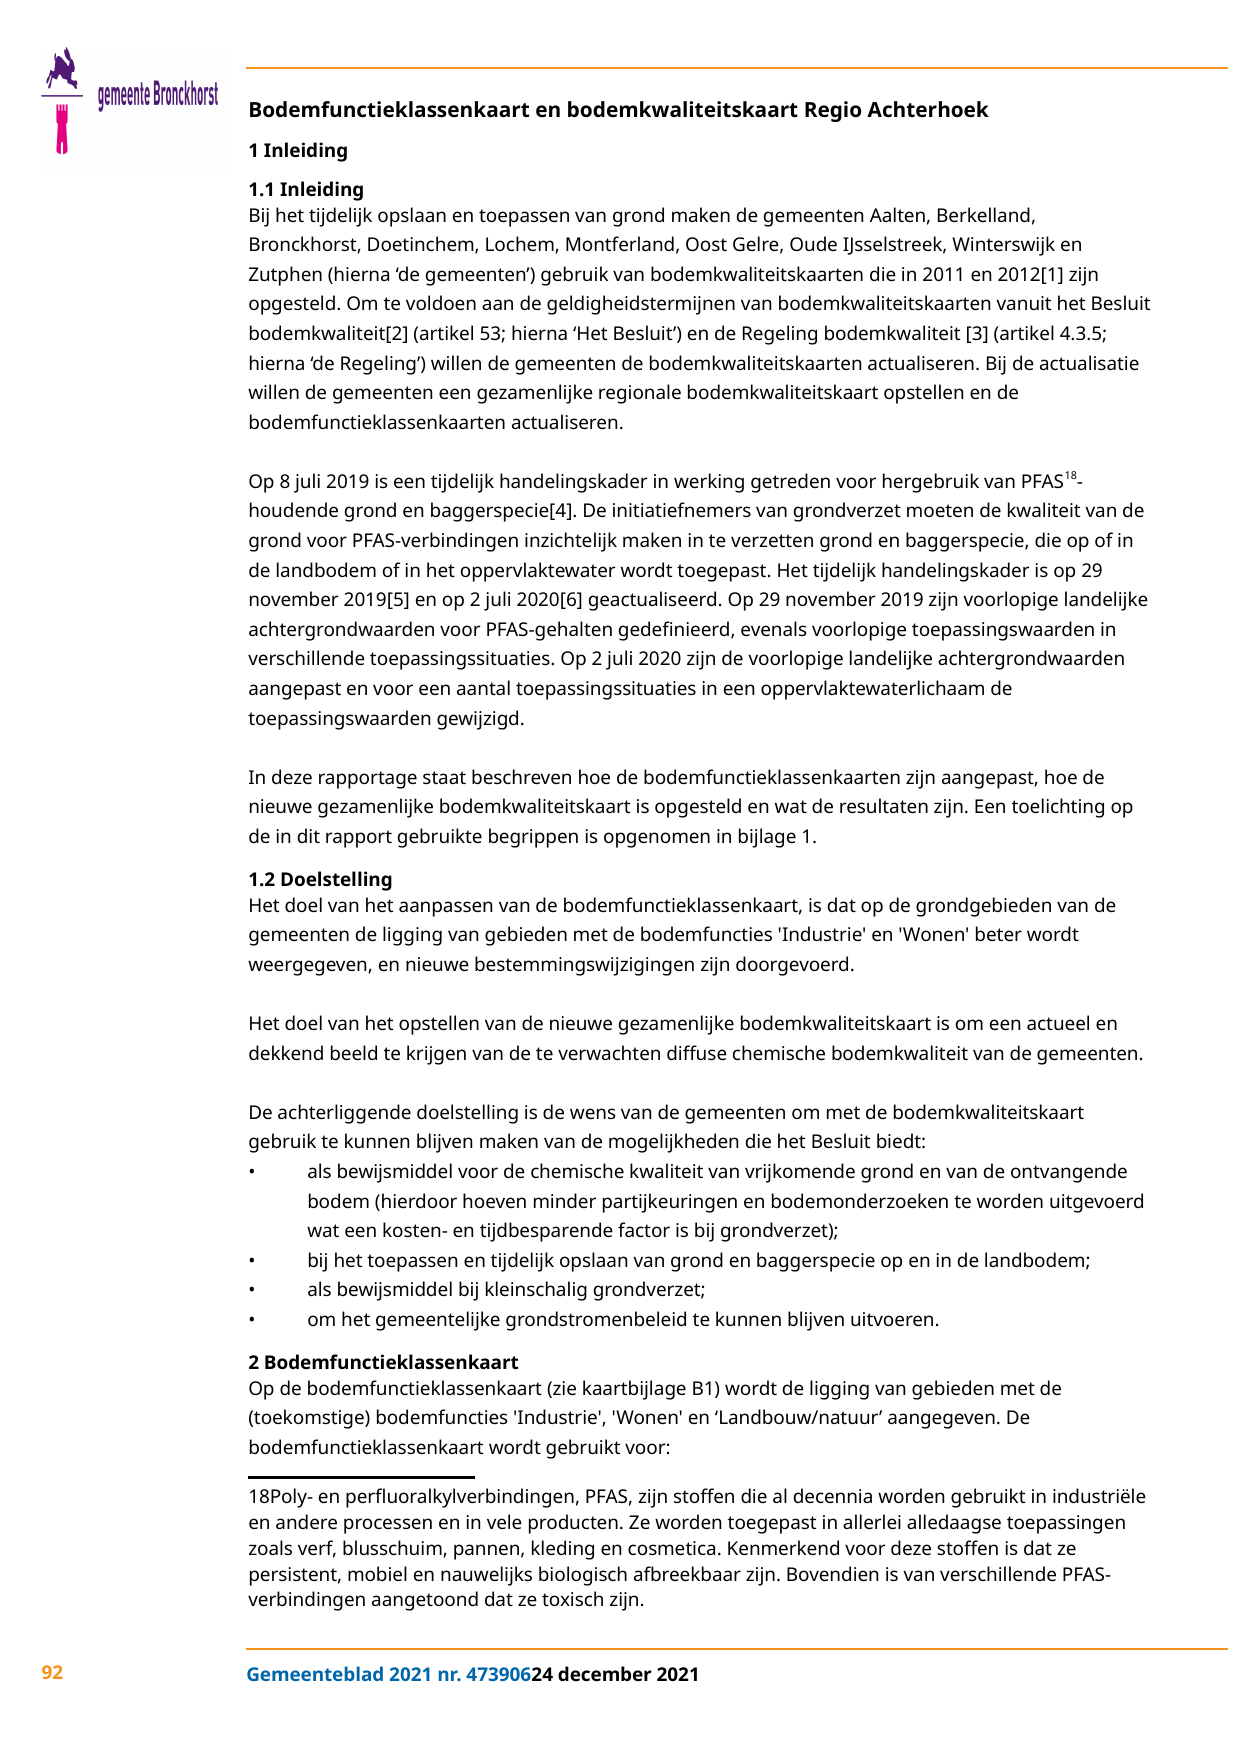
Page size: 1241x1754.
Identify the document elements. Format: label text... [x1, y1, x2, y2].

text Bij het tijdelijk opslaan en toepassen van grond maken de gemeenten Aalten, Berkelland, Bronckhorst, Doetinchem, Lochem, Montferland, Oost Gelre, Oude IJsselstreek, Winterswijk en Zutphen (hierna ‘de gemeenten’) gebruik van bodemkwaliteitskaarten die in 2011 en 2012[1] zijn opgesteld. Om te voldoen aan de geldigheidstermijnen van bodemkwaliteitskaarten vanuit het Besluit bodemkwaliteit[2] (artikel 53; hierna ‘Het Besluit’) en de Regeling bodemkwaliteit [3] (artikel 4.3.5; hierna ‘de Regeling’) willen de gemeenten de bodemkwaliteitskaarten actualiseren. Bij de actualisatie willen de gemeenten een gezamenlijke regionale bodemkwaliteitskaart opstellen en de bodemfunctieklassenkaarten actualiseren. [248, 202, 1152, 435]
text Het doel van het opstellen van de nieuwe gezamenlijke bodemkwaliteitskaart is om een actueel en dekkend beeld te krijgen van de te verwachten diffuse chemische bodemkwaliteit van de gemeenten. [248, 1010, 1152, 1066]
text Op de bodemfunctieklassenkaart (zie kaartbijlage B1) wordt de ligging van gebieden met de (toekomstige) bodemfuncties 'Industrie', 'Wonen' en ‘Landbouw/natuur’ aangegeven. De bodemfunctieklassenkaart wordt gebruikt voor: [248, 1375, 1152, 1460]
text 2 Bodemfunctieklassenkaart [248, 1349, 1152, 1375]
text Bodemfunctieklassenkaart en bodemkwaliteitskaart Regio Achterhoek [248, 95, 1152, 123]
text Het doel van het aanpassen van de bodemfunctieklassenkaart, is dat op de grondgebieden van de gemeenten de ligging van gebieden met de bodemfuncties 'Industrie' en 'Wonen' beter wordt weergegeven, en nieuwe bestemmingswijzigingen zijn doorgevoerd. [248, 892, 1152, 977]
text Poly- en perfluoralkylverbindingen, PFAS, zijn stoffen die al decennia worden gebruikt in industriële en andere processen en in vele producten. Ze worden toegepast in allerlei alledaagse toepassingen zoals verf, blusschuim, pannen, kleding en cosmetica. Kenmerkend voor deze stoffen is dat ze persistent, mobiel en nauwelijks biologisch afbreekbaar zijn. Bovendien is van verschillende PFAS-verbindingen aangetoond dat ze toxisch zijn. [248, 1483, 1152, 1612]
list bij het toepassen en tijdelijk opslaan van grond en baggerspecie op en in de landbodem; [248, 1247, 1152, 1273]
list als bewijsmiddel voor de chemische kwaliteit van vrijkomende grond en van de ontvangende bodem (hierdoor hoeven minder partijkeuringen en bodemonderzoeken te worden uitgevoerd wat een kosten- en tijdbesparende factor is bij grondverzet); [248, 1158, 1152, 1243]
list als bewijsmiddel bij kleinschalig grondverzet; [248, 1277, 1152, 1302]
picture [41, 47, 231, 172]
text In deze rapportage staat beschreven hoe de bodemfunctieklassenkaarten zijn aangepast, hoe de nieuwe gezamenlijke bodemkwaliteitskaart is opgesteld en wat de resultaten zijn. Een toelichting op de in dit rapport gebruikte begrippen is opgenomen in bijlage 1. [248, 764, 1152, 849]
text Op 8 juli 2019 is een tijdelijk handelingskader in werking getreden voor hergebruik van PFAS-houdende grond en baggerspecie[4]. De initiatiefnemers van grondverzet moeten de kwaliteit van de grond voor PFAS-verbindingen inzichtelijk maken in te verzetten grond en baggerspecie, die op of in de landbodem of in het oppervlaktewater wordt toegepast. Het tijdelijk handelingskader is op 29 november 2019[5] en op 2 juli 2020[6] geactualiseerd. Op 29 november 2019 zijn voorlopige landelijke achtergrondwaarden voor PFAS-gehalten gedefinieerd, evenals voorlopige toepassingswaarden in verschillende toepassingssituaties. Op 2 juli 2020 zijn de voorlopige landelijke achtergrondwaarden aangepast en voor een aantal toepassingssituaties in een oppervlaktewaterlichaam de toepassingswaarden gewijzigd. [248, 468, 1152, 731]
text 1.1 Inleiding [248, 176, 1152, 202]
text 1 Inleiding [248, 137, 1152, 163]
list om het gemeentelijke grondstromenbeleid te kunnen blijven uitvoeren. [248, 1306, 1152, 1332]
text De achterliggende doelstelling is de wens van de gemeenten om met de bodemkwaliteitskaart gebruik te kunnen blijven maken van de mogelijkheden die het Besluit biedt: [248, 1099, 1152, 1154]
text 1.2 Doelstelling [248, 866, 1152, 892]
